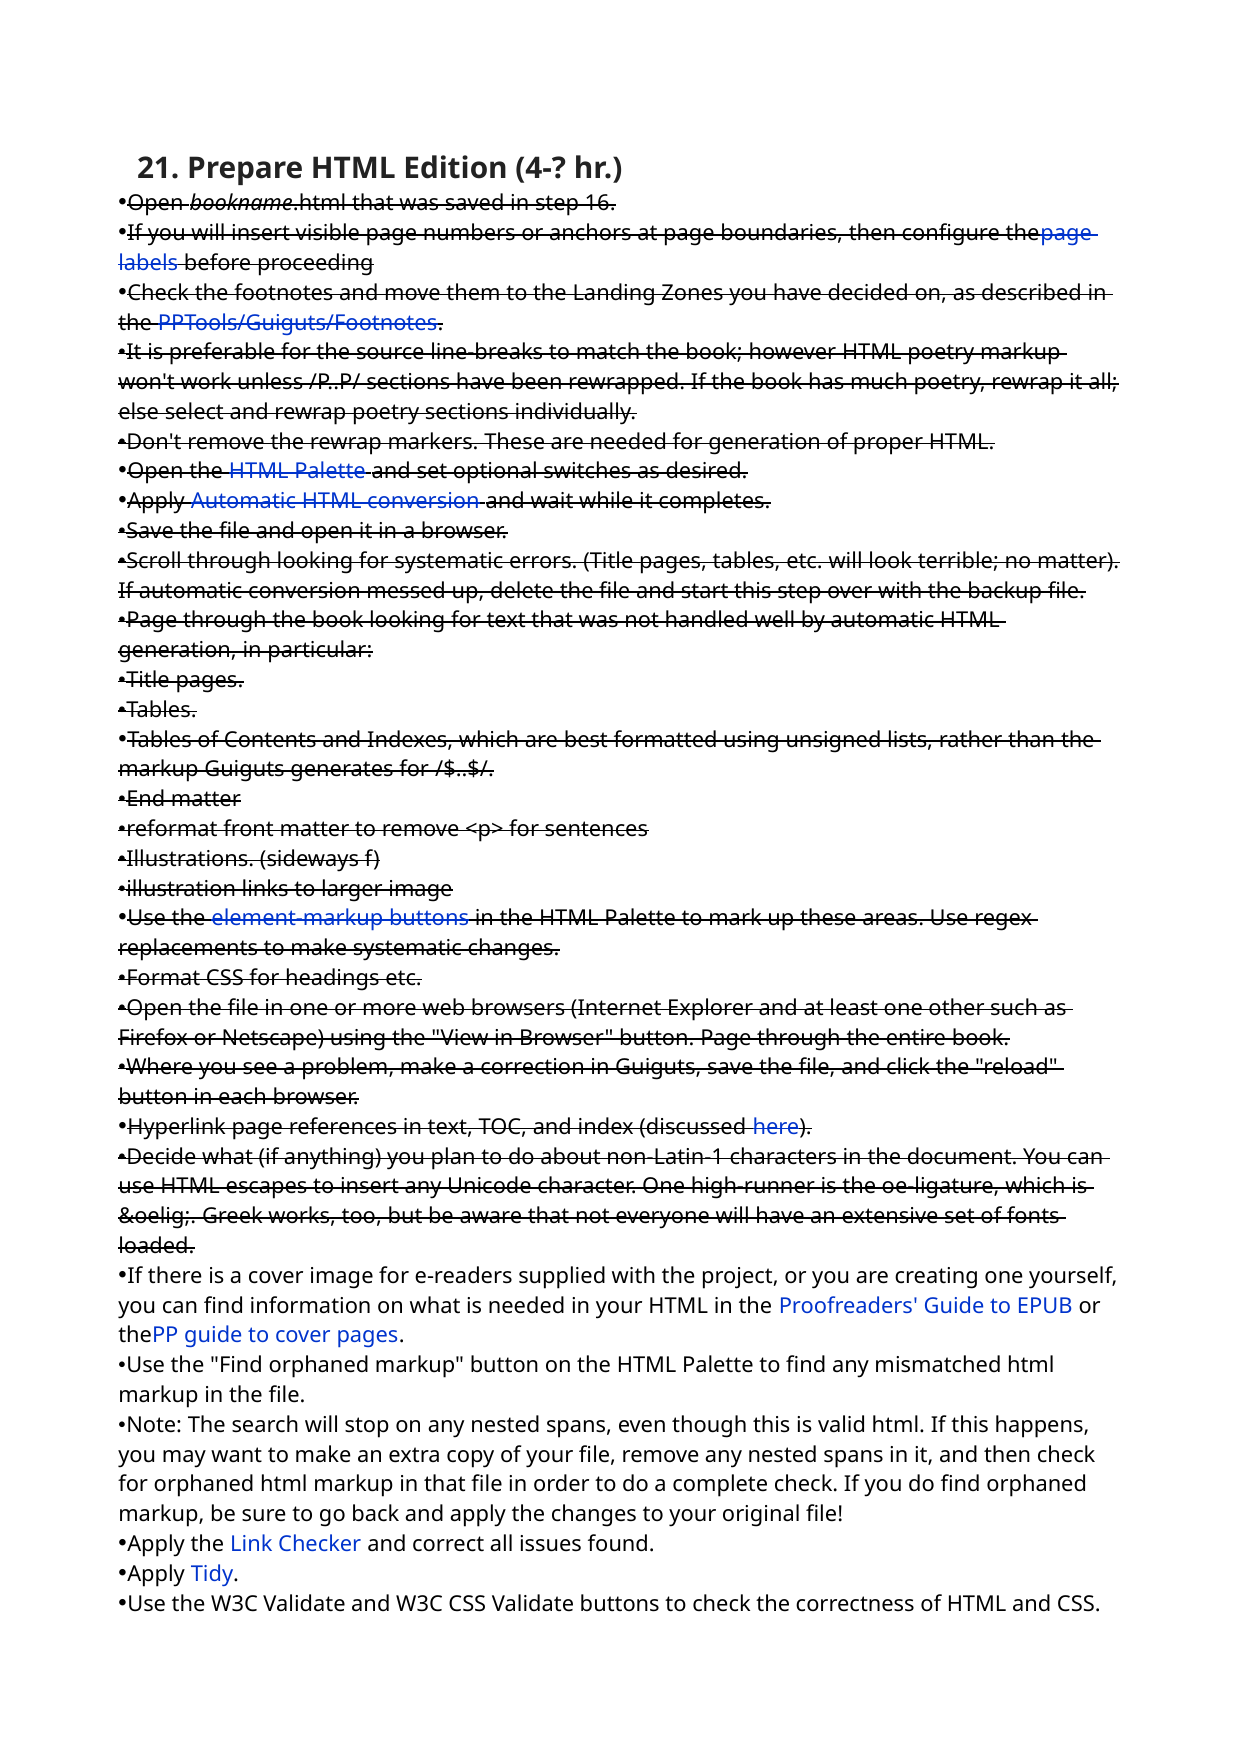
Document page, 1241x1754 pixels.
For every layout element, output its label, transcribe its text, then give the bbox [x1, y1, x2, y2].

list It is preferable for the source line-breaks to match the book; however HTML poetry markup won't work unless /P..P/ sections have been rewrapped. If the book has much poetry, rewrap it all; else select and rewrap poetry sections individually. [118, 336, 1122, 426]
list Open the HTML Palette and set optional switches as desired. [118, 455, 1122, 485]
list Tables of Contents and Indexes, which are best formatted using unsigned lists, rather than the markup Guiguts generates for /$..$/. [118, 723, 1122, 783]
text 21. Prepare HTML Edition (4-? hr.) [118, 147, 1122, 187]
list Hyperlink page references in text, TOC, and index (discussed here). [118, 1111, 1122, 1141]
list Title pages. [118, 664, 1122, 694]
list Don't remove the rewrap markers. These are needed for generation of proper HTML. [118, 426, 1122, 455]
list If there is a cover image for e-readers supplied with the project, or you are creating one yourself, you can find information on what is needed in your HTML in the Proofreaders' Guide to EPUB or thePP guide to cover pages. [118, 1260, 1122, 1349]
list Page through the book looking for text that was not handled well by automatic HTML generation, in particular: [118, 604, 1122, 664]
list Apply Automatic HTML conversion and wait while it completes. [118, 485, 1122, 515]
list Format CSS for headings etc. [118, 962, 1122, 992]
list End matter [118, 783, 1122, 813]
list Use the W3C Validate and W3C CSS Validate buttons to check the correctness of HTML and CSS. [118, 1587, 1122, 1617]
list Check the footnotes and move them to the Landing Zones you have decided on, as described in the PPTools/Guiguts/Footnotes. [118, 277, 1122, 336]
list Apply the Link Checker and correct all issues found. [118, 1528, 1122, 1558]
list illustration links to larger image [118, 872, 1122, 902]
list Illustrations. (sideways f) [118, 843, 1122, 872]
list Save the file and open it in a browser. [118, 515, 1122, 545]
list Use the "Find orphaned markup" button on the HTML Palette to find any mismatched html markup in the file. [118, 1349, 1122, 1409]
list If you will insert visible page numbers or anchors at page boundaries, then configure thepage labels before proceeding [118, 217, 1122, 277]
list reformat front matter to remove <p> for sentences [118, 813, 1122, 843]
list Open bookname.html that was saved in step 16. [118, 187, 1122, 217]
list Open the file in one or more web browsers (Internet Explorer and at least one other such as Firefox or Netscape) using the "View in Browser" button. Page through the entire book. [118, 992, 1122, 1051]
list Use the element-markup buttons in the HTML Palette to mark up these areas. Use regex replacements to make systematic changes. [118, 902, 1122, 962]
list Scroll through looking for systematic errors. (Title pages, tables, etc. will look terrible; no matter). If automatic conversion messed up, delete the file and start this step over with the backup file. [118, 545, 1122, 604]
list Apply Tidy. [118, 1558, 1122, 1587]
list Tables. [118, 694, 1122, 723]
list Note: The search will stop on any nested spans, even though this is valid html. If this happens, you may want to make an extra copy of your file, remove any nested spans in it, and then check for orphaned html markup in that file in order to do a complete check. If you do find orphaned markup, be sure to go back and apply the changes to your original file! [118, 1409, 1122, 1528]
list Where you see a problem, make a correction in Guiguts, save the file, and click the "reload" button in each browser. [118, 1051, 1122, 1111]
list Decide what (if anything) you plan to do about non-Latin-1 characters in the document. You can use HTML escapes to insert any Unicode character. One high-runner is the oe-ligature, which is &oelig;. Greek works, too, but be aware that not everyone will have an extensive set of fonts loaded. [118, 1141, 1122, 1260]
